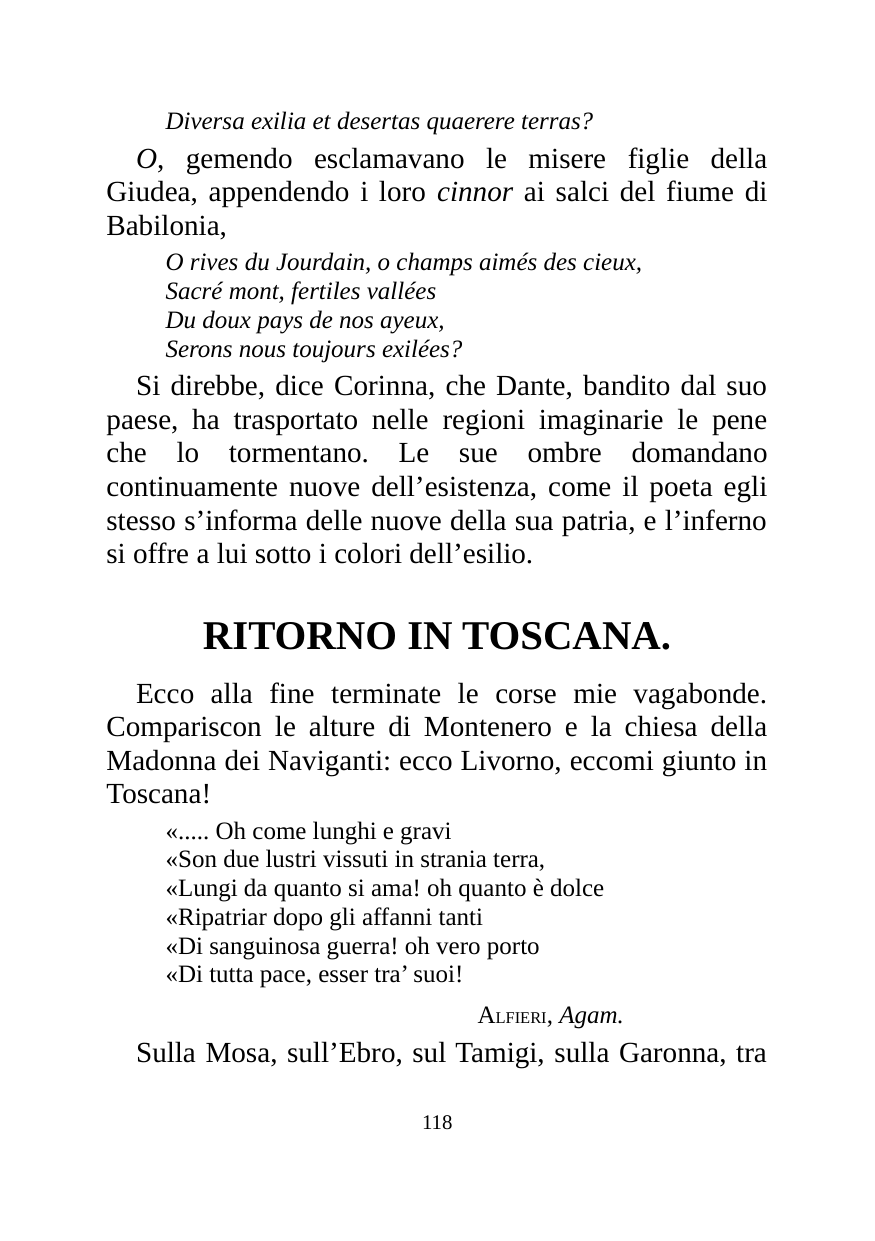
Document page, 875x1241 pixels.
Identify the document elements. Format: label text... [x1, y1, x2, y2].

subtitle Ritorno in Toscana. [106, 611, 768, 658]
text O rives du Jourdain, o champs aimés des cieux, Sacré mont, fertiles vallées Du doux pays de nos ayeux, Serons nous toujours exilées? [165, 247, 768, 362]
text Ecco alla fine terminate le corse mie vagabonde. Compariscon le alture di Montenero e la chiesa della Madonna dei Naviganti: ecco Livorno, eccomi giunto in Toscana! [106, 676, 768, 810]
text Alfieri, Agam. [165, 1000, 626, 1029]
text Diversa exilia et desertas quaerere terras? [165, 106, 768, 135]
text Sulla Mosa, sull’Ebro, sul Tamigi, sulla Garonna, tra [106, 1035, 768, 1068]
text O, gemendo esclamavano le misere figlie della Giudea, appendendo i loro cinnor ai salci del fiume di Babilonia, [106, 141, 768, 242]
text «..... Oh come lunghi e gravi «Son due lustri vissuti in strania terra, «Lungi da quanto si ama! oh quanto è dolce «Ripatriar dopo gli affanni tanti «Di sanguinosa guerra! oh vero porto «Di tutta pace, esser tra’ suoi! [165, 816, 768, 988]
text Si direbbe, dice Corinna, che Dante, bandito dal suo paese, ha trasportato nelle regioni imaginarie le pene che lo tormentano. Le sue ombre domandano continuamente nuove dell’esistenza, come il poeta egli stesso s’informa delle nuove della sua patria, e l’inferno si offre a lui sotto i colori dell’esilio. [106, 368, 768, 570]
